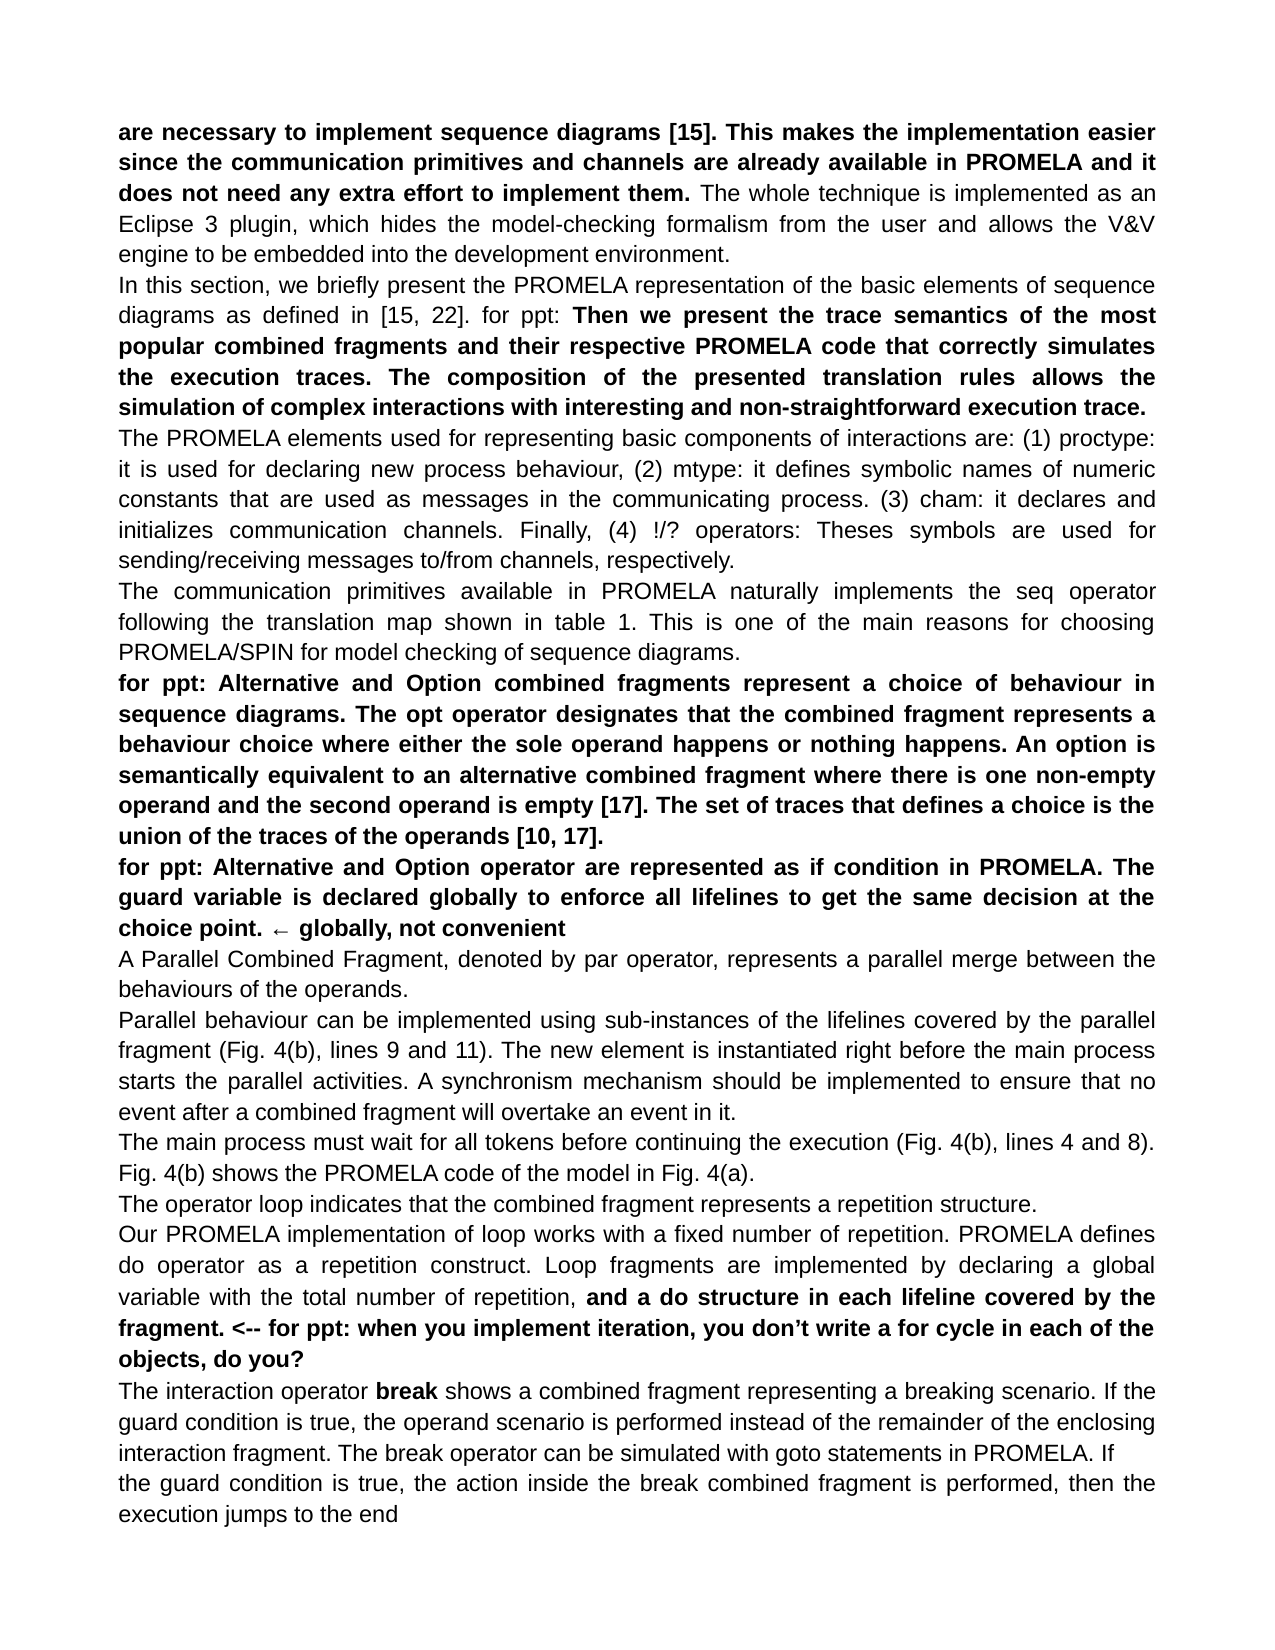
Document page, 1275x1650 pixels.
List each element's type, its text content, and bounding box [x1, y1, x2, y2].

text Parallel behaviour can be implemented using sub-instances of the lifelines covered by the parallel fragment (Fig. 4(b), lines 9 and 11). The new element is instantiated right before the main process starts the parallel activities. A synchronism mechanism should be implemented to ensure that no event after a combined fragment will overtake an event in it. [118, 1006, 1157, 1125]
text The interaction operator break shows a combined fragment representing a breaking scenario. If the guard condition is true, the operand scenario is performed instead of the remainder of the enclosing interaction fragment. The break operator can be simulated with goto statements in PROMELA. If [118, 1376, 1157, 1466]
text The PROMELA elements used for representing basic components of interactions are: (1) proctype: it is used for declaring new process behaviour, (2) mtype: it defines symbolic names of numeric constants that are used as messages in the communicating process. (3) cham: it declares and initializes communication channels. Finally, (4) !/? operators: Theses symbols are used for sending/receiving messages to/from channels, respectively. [118, 424, 1157, 574]
text The operator loop indicates that the combined fragment represents a repetition structure. [118, 1190, 1157, 1217]
text The communication primitives available in PROMELA naturally implements the seq operator following the translation map shown in table 1. This is one of the main reasons for choosing PROMELA/SPIN for model checking of sequence diagrams. [118, 577, 1157, 666]
text the guard condition is true, the action inside the break combined fragment is performed, then the execution jumps to the end [118, 1469, 1157, 1527]
text for ppt: Alternative and Option operator are represented as if condition in PROMELA. The guard variable is declared globally to enforce all lifelines to get the same decision at the choice point. ← globally, not convenient [118, 853, 1157, 941]
text A Parallel Combined Fragment, denoted by par operator, represents a parallel merge between the behaviours of the operands. [118, 945, 1157, 1002]
text are necessary to implement sequence diagrams [15]. This makes the implementation easier since the communication primitives and channels are already available in PROMELA and it does not need any extra effort to implement them. The whole technique is implemented as an Eclipse 3 plugin, which hides the model-checking formalism from the user and allows the V&V engine to be embedded into the development environment. [118, 118, 1157, 267]
text In this section, we briefly present the PROMELA representation of the basic elements of sequence diagrams as defined in [15, 22]. for ppt: Then we present the trace semantics of the most popular combined fragments and their respective PROMELA code that correctly simulates the execution traces. The composition of the presented translation rules allows the simulation of complex interactions with interesting and non-straightforward execution trace. [118, 271, 1157, 421]
text for ppt: Alternative and Option combined fragments represent a choice of behaviour in sequence diagrams. The opt operator designates that the combined fragment represents a behaviour choice where either the sole operand happens or nothing happens. An option is semantically equivalent to an alternative combined fragment where there is one non-empty operand and the second operand is empty [17]. The set of traces that defines a choice is the union of the traces of the operands [10, 17]. [118, 669, 1157, 849]
text Our PROMELA implementation of loop works with a fixed number of repetition. PROMELA defines do operator as a repetition construct. Loop fragments are implemented by declaring a global variable with the total number of repetition, and a do structure in each lifeline covered by the fragment. <-- for ppt: when you implement iteration, you don’t write a for cycle in each of the objects, do you? [118, 1221, 1157, 1372]
text The main process must wait for all tokens before continuing the execution (Fig. 4(b), lines 4 and 8). Fig. 4(b) shows the PROMELA code of the model in Fig. 4(a). [118, 1129, 1157, 1186]
